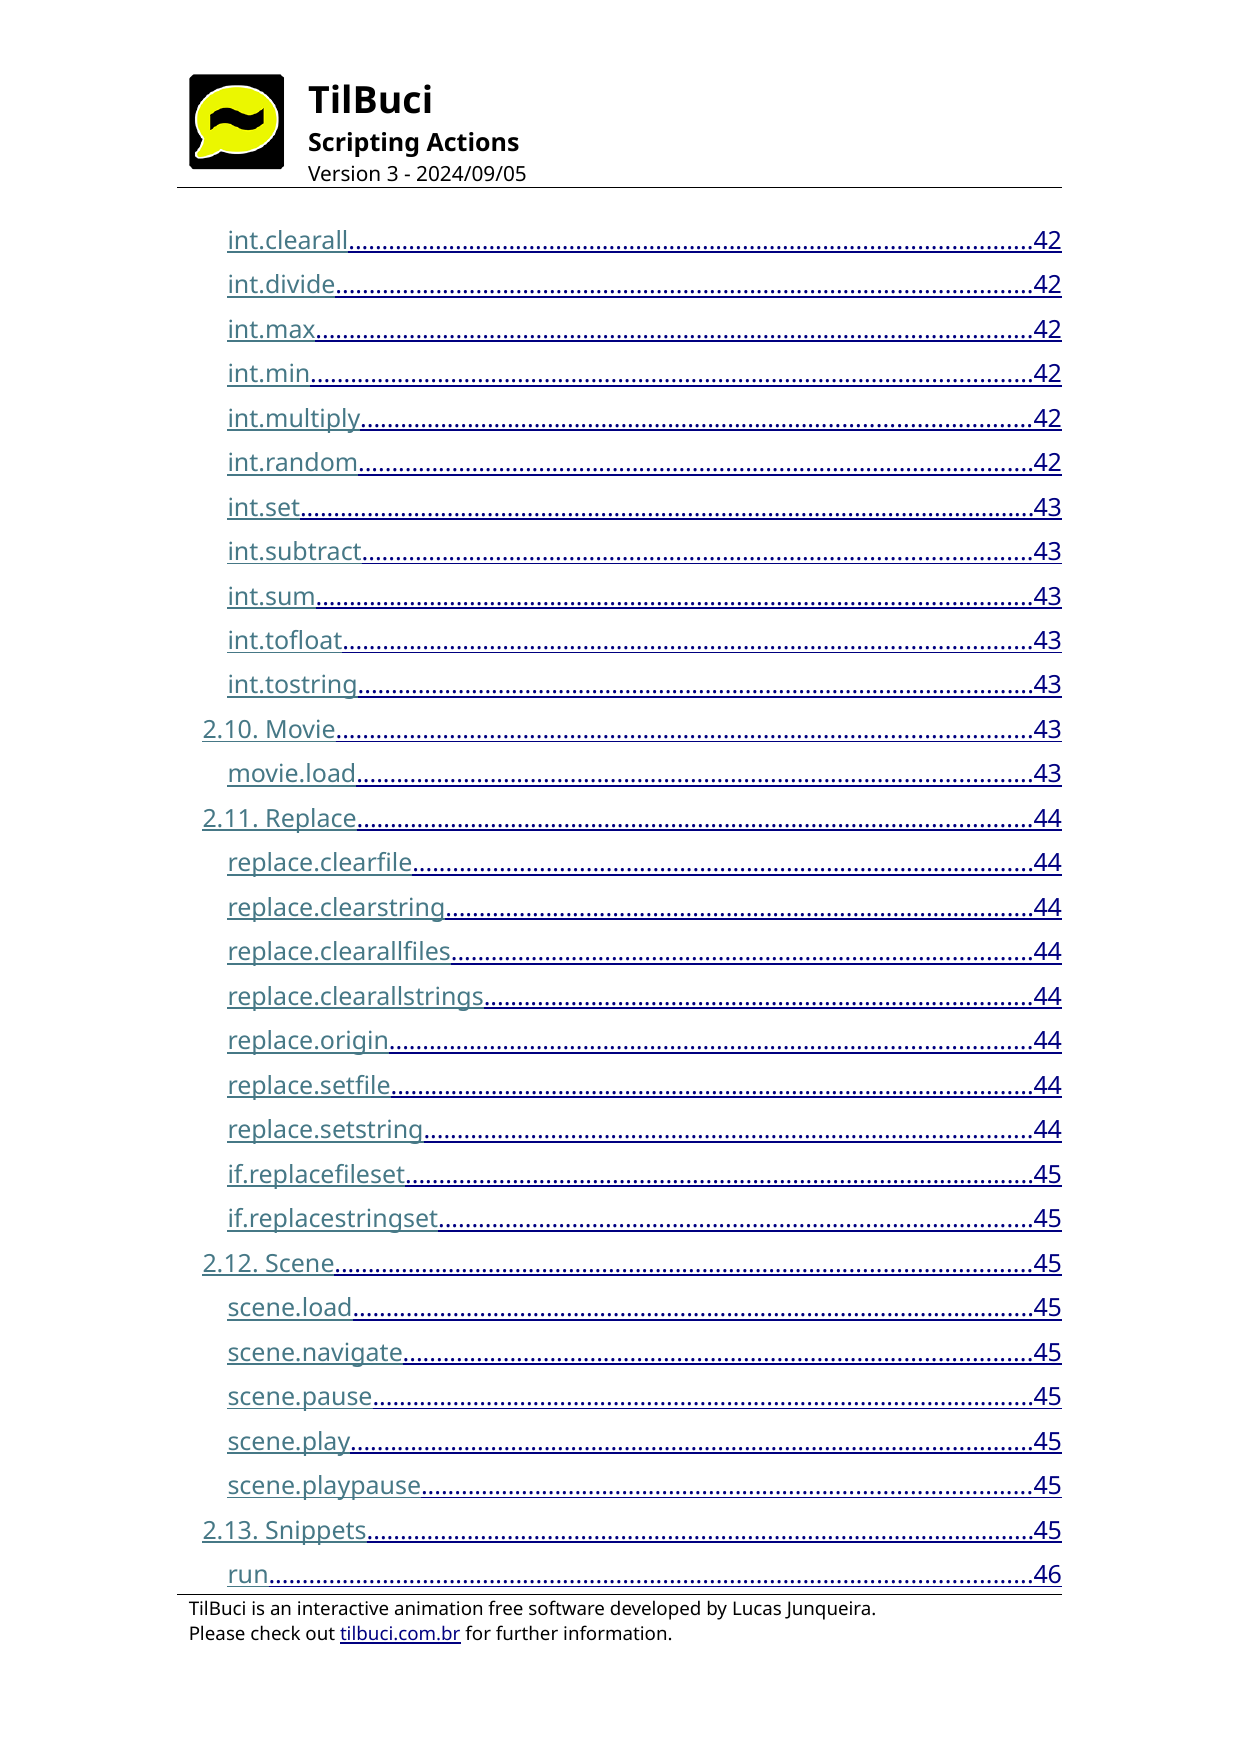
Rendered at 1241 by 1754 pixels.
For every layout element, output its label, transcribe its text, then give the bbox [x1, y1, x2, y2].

text int.min 42 [227, 356, 1063, 390]
text if.replacestringset 45 [227, 1201, 1063, 1235]
text int.set 43 [227, 489, 1063, 523]
text int.tostring 43 [227, 667, 1063, 701]
text run 46 [227, 1557, 1063, 1591]
text if.replacefileset 45 [227, 1156, 1063, 1191]
text 2.10. Movie 43 [202, 712, 1063, 746]
text replace.origin 44 [227, 1023, 1063, 1057]
text int.sum 43 [227, 578, 1063, 612]
text int.tofloat 43 [227, 623, 1063, 657]
text replace.clearfile 44 [227, 845, 1063, 879]
text int.multiply 42 [227, 400, 1063, 434]
text int.divide 42 [227, 267, 1063, 301]
text 2.11. Replace 44 [202, 801, 1063, 835]
text replace.clearallstrings 44 [227, 978, 1063, 1013]
text int.clearall 42 [227, 222, 1063, 256]
text scene.play 45 [227, 1423, 1063, 1457]
text 2.12. Scene 45 [202, 1245, 1063, 1279]
text movie.load 43 [227, 756, 1063, 790]
text replace.setfile 44 [227, 1067, 1063, 1102]
text 2.13. Snippets 45 [202, 1512, 1063, 1546]
text int.subtract 43 [227, 534, 1063, 568]
text int.random 42 [227, 445, 1063, 479]
text scene.playpause 45 [227, 1468, 1063, 1502]
text replace.clearallfiles 44 [227, 934, 1063, 968]
text replace.setstring 44 [227, 1112, 1063, 1146]
text scene.pause 45 [227, 1379, 1063, 1413]
text int.max 42 [227, 311, 1063, 345]
text replace.clearstring 44 [227, 889, 1063, 924]
text scene.load 45 [227, 1290, 1063, 1324]
text scene.navigate 45 [227, 1334, 1063, 1368]
